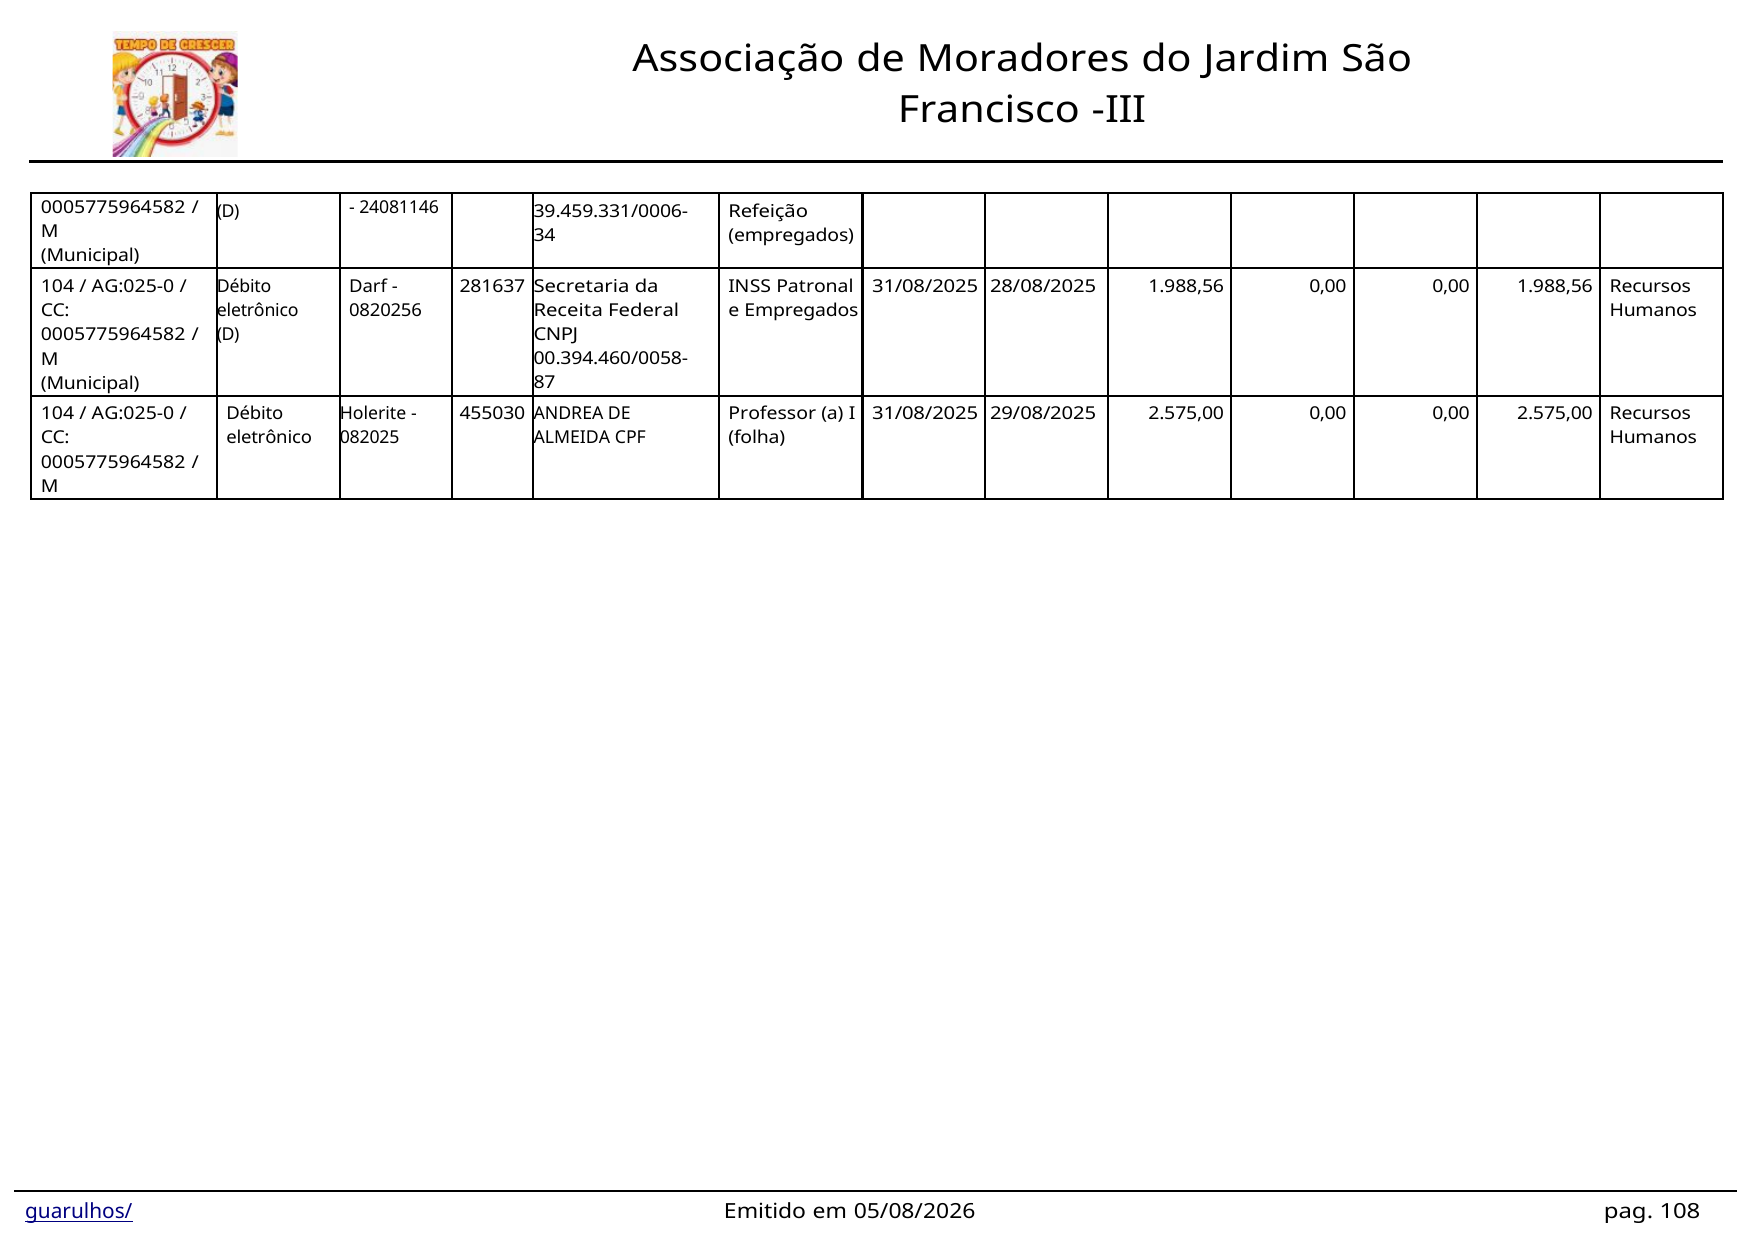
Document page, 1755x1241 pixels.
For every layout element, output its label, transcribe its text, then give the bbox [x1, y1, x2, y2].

table_cell Recursos Humanos [1601, 397, 1722, 498]
table_cell 28/08/2025 [986, 269, 1107, 394]
table_cell 2.575,00 [1109, 397, 1230, 498]
table_cell 0005775964582 / M (Municipal) [32, 194, 216, 267]
table_cell Holerite - 082025 [341, 397, 451, 498]
table_cell [1355, 194, 1476, 267]
table_cell Débito eletrônico [218, 397, 339, 498]
table_cell INSS Patronal e Empregados [720, 269, 861, 394]
table_cell [1109, 194, 1230, 267]
table_cell [1601, 194, 1722, 267]
table_cell Refeição (empregados) [720, 194, 861, 267]
table_cell 0,00 [1355, 269, 1476, 394]
table_cell - 24081146 [341, 194, 451, 267]
table_cell 2.575,00 [1478, 397, 1599, 498]
table_cell Darf - 0820256 [341, 269, 451, 394]
table_cell [1232, 194, 1353, 267]
table_cell 39.459.331/0006-34 [534, 194, 718, 267]
table_cell 104 / AG:025-0 / CC: 0005775964582 / M (Municipal) [32, 269, 216, 394]
table_cell 104 / AG:025-0 / CC: 0005775964582 / M [32, 397, 216, 498]
table_cell Secretaria da Receita Federal CNPJ 00.394.460/0058-87 [534, 269, 718, 394]
table_cell [986, 194, 1107, 267]
table_cell 29/08/2025 [986, 397, 1107, 498]
table_cell 281637 [453, 269, 532, 394]
table_cell ANDREA DE ALMEIDA CPF [534, 397, 718, 498]
table_cell 1.988,56 [1478, 269, 1599, 394]
table_cell [453, 194, 532, 267]
table_cell Débito eletrônico (D) [218, 269, 339, 394]
table_cell 0,00 [1232, 397, 1353, 498]
table_cell (D) [218, 194, 339, 267]
table_cell 31/08/2025 [864, 269, 984, 394]
table_cell 31/08/2025 [864, 397, 984, 498]
table_cell 455030 [453, 397, 532, 498]
table_cell Recursos Humanos [1601, 269, 1722, 394]
table_cell [864, 194, 984, 267]
table_cell 0,00 [1355, 397, 1476, 498]
table_cell 0,00 [1232, 269, 1353, 394]
table_cell Professor (a) I (folha) [720, 397, 861, 498]
table_cell [1478, 194, 1599, 267]
table_cell 1.988,56 [1109, 269, 1230, 394]
